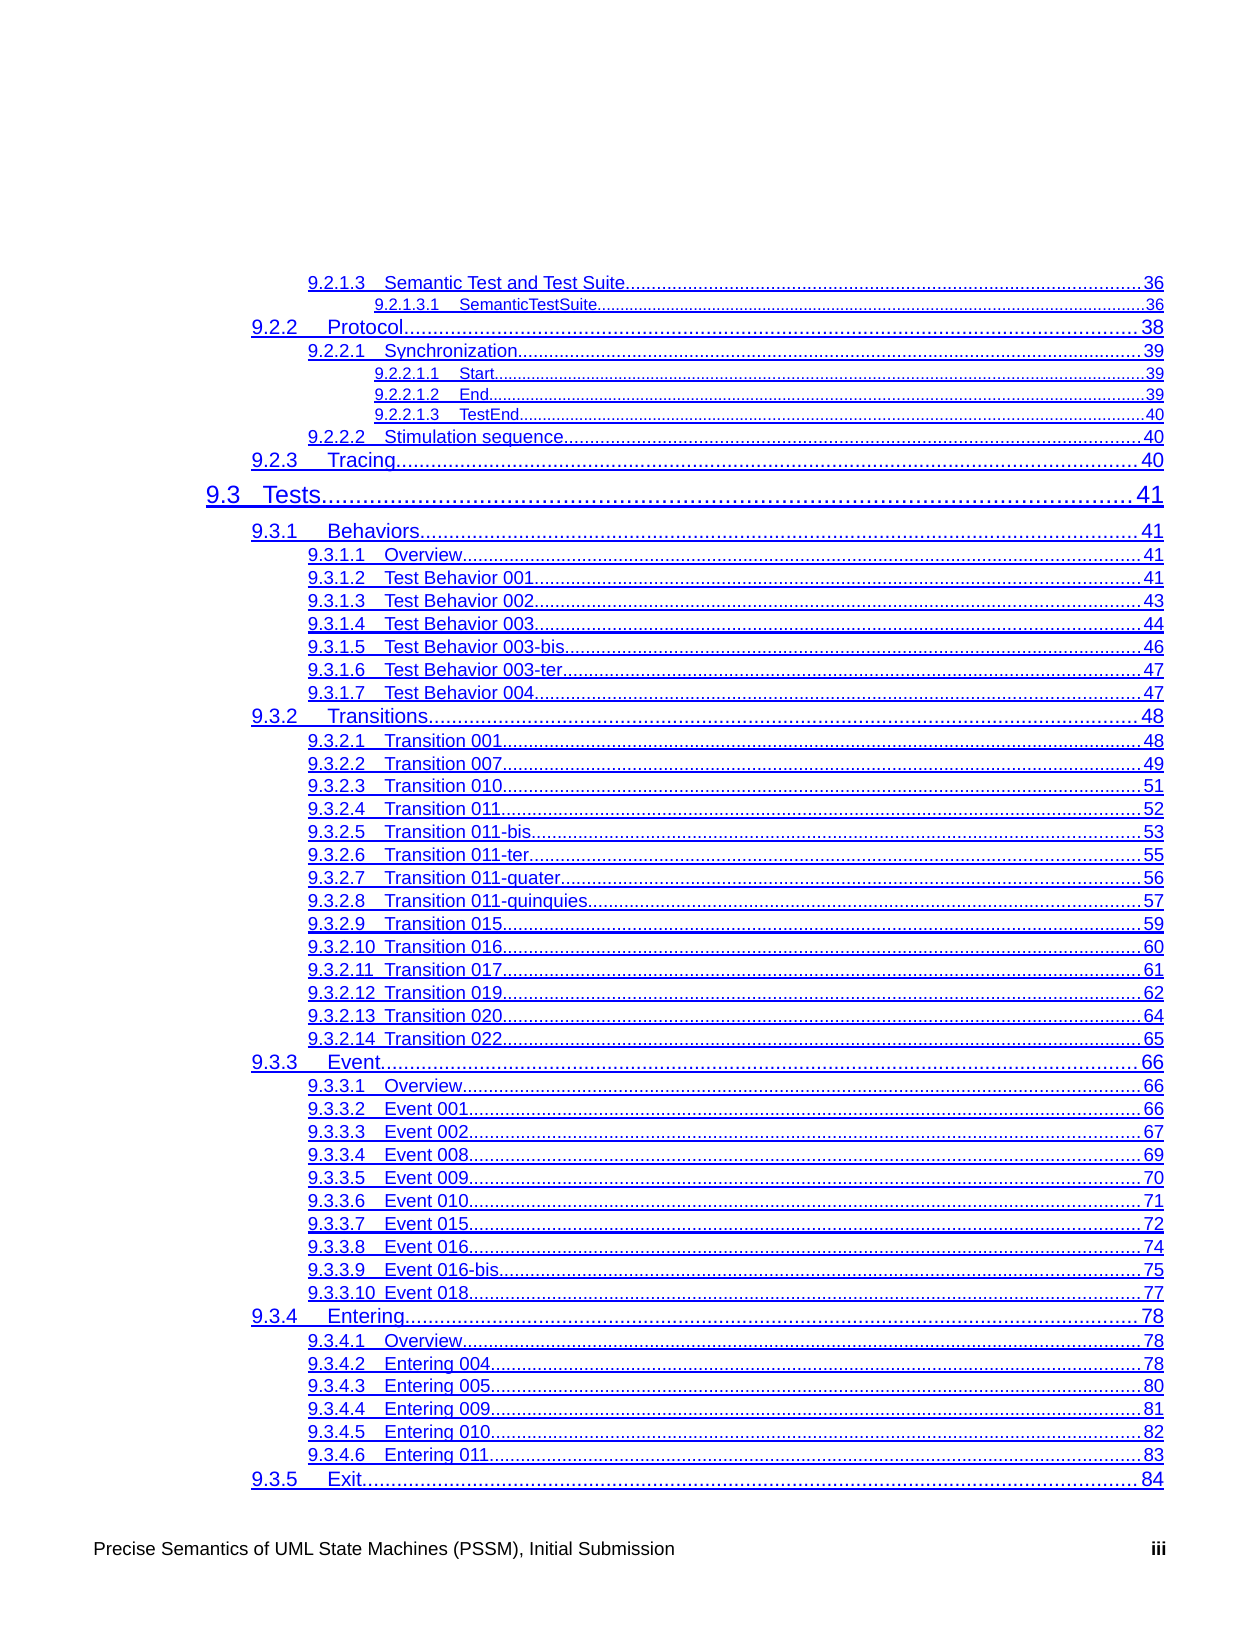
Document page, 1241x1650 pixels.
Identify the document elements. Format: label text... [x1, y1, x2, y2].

text 9.2.2 Protocol 38 [251, 314, 1164, 336]
text 9.3.2.3 Transition 010 51 [308, 774, 1164, 794]
text 9.3.2.11 Transition 017 61 [308, 957, 1164, 977]
text 9.3.3.2 Event 001 66 [308, 1097, 1164, 1117]
text 9.3.4.6 Entering 011 83 [308, 1443, 1164, 1463]
text 9.3.1.3 Test Behavior 002 43 [308, 588, 1164, 609]
text 9.3.2.13 Transition 020 64 [308, 1003, 1164, 1023]
text 9.2.1.3.1 SemanticTestSuite 36 [374, 293, 1164, 311]
text 9.3.1.5 Test Behavior 003-bis 46 [308, 634, 1164, 654]
text 9.3.3.7 Event 015 72 [308, 1211, 1164, 1231]
text 9.2.2.2 Stimulation sequence 40 [308, 424, 1164, 444]
text 9.3.2.14 Transition 022 65 [308, 1026, 1164, 1046]
text 9.3.3.1 Overview 66 [308, 1074, 1164, 1094]
text 9.3.1.7 Test Behavior 004 47 [308, 680, 1164, 700]
text 9.3.4.5 Entering 010 82 [308, 1420, 1164, 1440]
text 9.3.4 Entering 78 [251, 1303, 1164, 1325]
text 9.3.3.5 Event 009 70 [308, 1166, 1164, 1186]
text 9.3.1.6 Test Behavior 003-ter 47 [308, 657, 1164, 677]
text 9.3.4.1 Overview 78 [308, 1328, 1164, 1348]
text 9.3.4.4 Entering 009 81 [308, 1397, 1164, 1417]
text 9.2.2.1 Synchronization 39 [308, 339, 1164, 359]
text 9.2.2.1.3 TestEnd 40 [374, 403, 1164, 422]
text 9.3.3.4 Event 008 69 [308, 1143, 1164, 1163]
text 9.3.2.5 Transition 011-bis 53 [308, 820, 1164, 840]
text 9.3.3.9 Event 016-bis 75 [308, 1257, 1164, 1277]
text 9.3.4.2 Entering 004 78 [308, 1351, 1164, 1371]
text 9.3.2.7 Transition 011-quater 56 [308, 866, 1164, 886]
text 9.3.2.1 Transition 001 48 [308, 728, 1164, 748]
text 9.3.5 Exit 84 [251, 1466, 1164, 1488]
text 9.2.1.3 Semantic Test and Test Suite 36 [308, 270, 1164, 290]
text 9.3.2.4 Transition 011 52 [308, 797, 1164, 817]
text 9.3.1 Behaviors 41 [251, 518, 1164, 540]
text 9.3.2.12 Transition 019 62 [308, 980, 1164, 1000]
text 9.3.1.1 Overview 41 [308, 543, 1164, 563]
text 9.2.2.1.2 End 39 [374, 383, 1164, 401]
text 9.3.2.8 Transition 011-quinquies 57 [308, 888, 1164, 909]
text 9.3.2.9 Transition 015 59 [308, 911, 1164, 931]
text 9.3.3.8 Event 016 74 [308, 1234, 1164, 1254]
text 9.3.1.2 Test Behavior 001 41 [308, 566, 1164, 586]
text 9.3.2.6 Transition 011-ter 55 [308, 843, 1164, 863]
text 9.3.2.10 Transition 016 60 [308, 934, 1164, 954]
text 9.3.3.6 Event 010 71 [308, 1188, 1164, 1209]
text 9.2.3 Tracing 40 [251, 447, 1164, 469]
text 9.3.3.3 Event 002 67 [308, 1120, 1164, 1140]
text 9.3.1.4 Test Behavior 003 44 [308, 611, 1164, 631]
text 9.2.2.1.1 Start 39 [374, 362, 1164, 380]
text 9.3.2 Transitions 48 [251, 703, 1164, 725]
text 9.3.4.3 Entering 005 80 [308, 1374, 1164, 1394]
text 9.3.3 Event 66 [251, 1049, 1164, 1071]
text 9.3 Tests 41 [206, 481, 1164, 505]
text 9.3.2.2 Transition 007 49 [308, 751, 1164, 771]
text 9.3.3.10 Event 018 77 [308, 1280, 1164, 1300]
